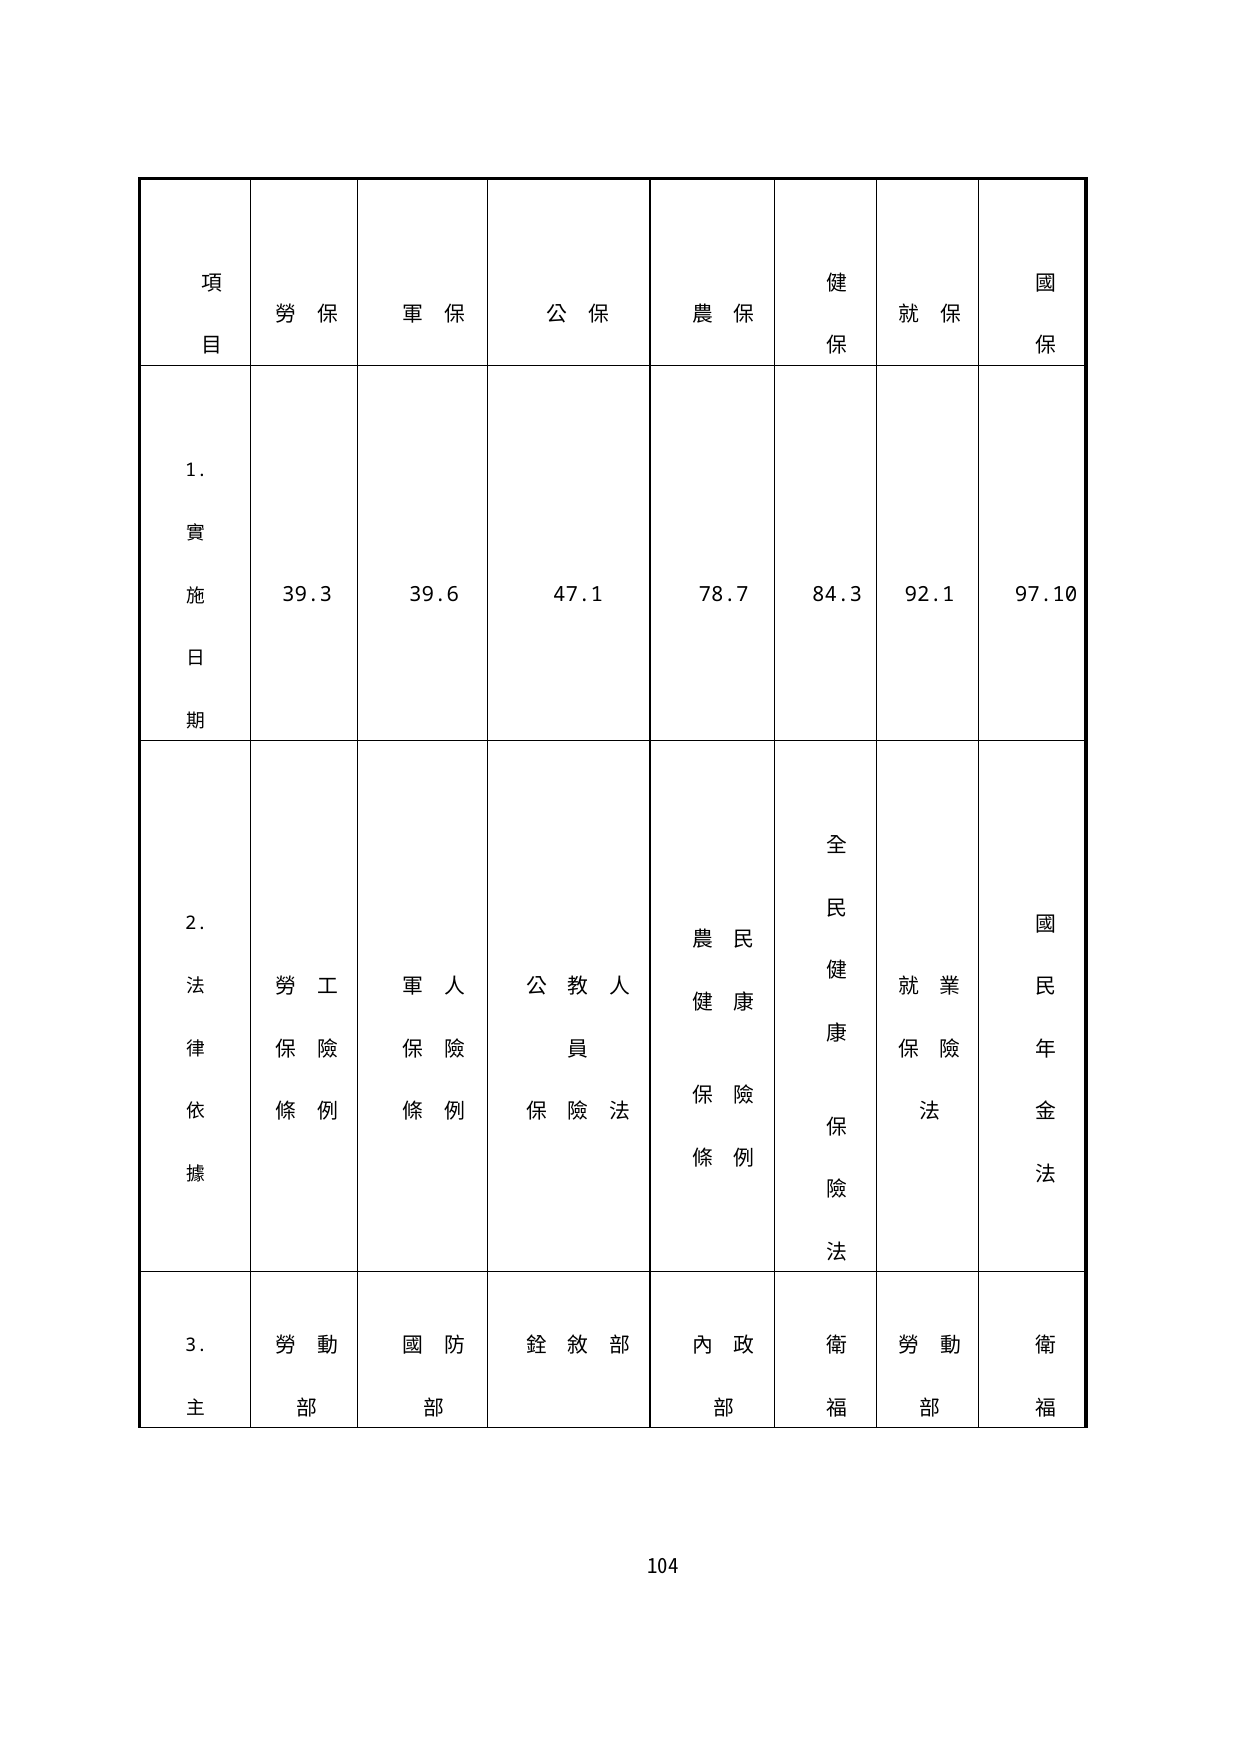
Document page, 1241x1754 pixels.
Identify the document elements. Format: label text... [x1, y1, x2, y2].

table_cell 銓敘部 [488, 1272, 649, 1427]
table_header 農保 [651, 180, 774, 365]
table_cell 3.主 [141, 1272, 250, 1427]
table_cell 39.6 [358, 366, 487, 740]
table_header 國保 [979, 180, 1084, 365]
table_cell 就業保險法 [877, 741, 978, 1271]
table_cell 84.3 [775, 366, 876, 740]
table_cell 公教人員 保險法 [488, 741, 649, 1271]
table_cell 勞動部 [251, 1272, 357, 1427]
table_cell 國民年金法 [979, 741, 1084, 1271]
table_header 勞保 [251, 180, 357, 365]
table_header 健保 [775, 180, 876, 365]
table_cell 農民健康 保險條例 [651, 741, 774, 1271]
table_header 公保 [488, 180, 649, 365]
table_cell 勞動部 [877, 1272, 978, 1427]
table_cell 軍人保險 條例 [358, 741, 487, 1271]
table_header 軍保 [358, 180, 487, 365]
table_cell 國防部 [358, 1272, 487, 1427]
table_cell 衛福 [775, 1272, 876, 1427]
table_cell 97.10 [979, 366, 1084, 740]
table_cell 內政部 [651, 1272, 774, 1427]
table_cell 39.3 [251, 366, 357, 740]
table_cell 78.7 [651, 366, 774, 740]
table_header 項 目 [141, 180, 250, 365]
table_cell 勞工保險 條例 [251, 741, 357, 1271]
table_cell 92.1 [877, 366, 978, 740]
table_cell 2.法律依據 [141, 741, 250, 1271]
table_header 就保 [877, 180, 978, 365]
table_cell 衛福 [979, 1272, 1084, 1427]
table_cell 全民健康 保險法 [775, 741, 876, 1271]
table_cell 47.1 [488, 366, 649, 740]
table_cell 1.實施日期 [141, 366, 250, 740]
